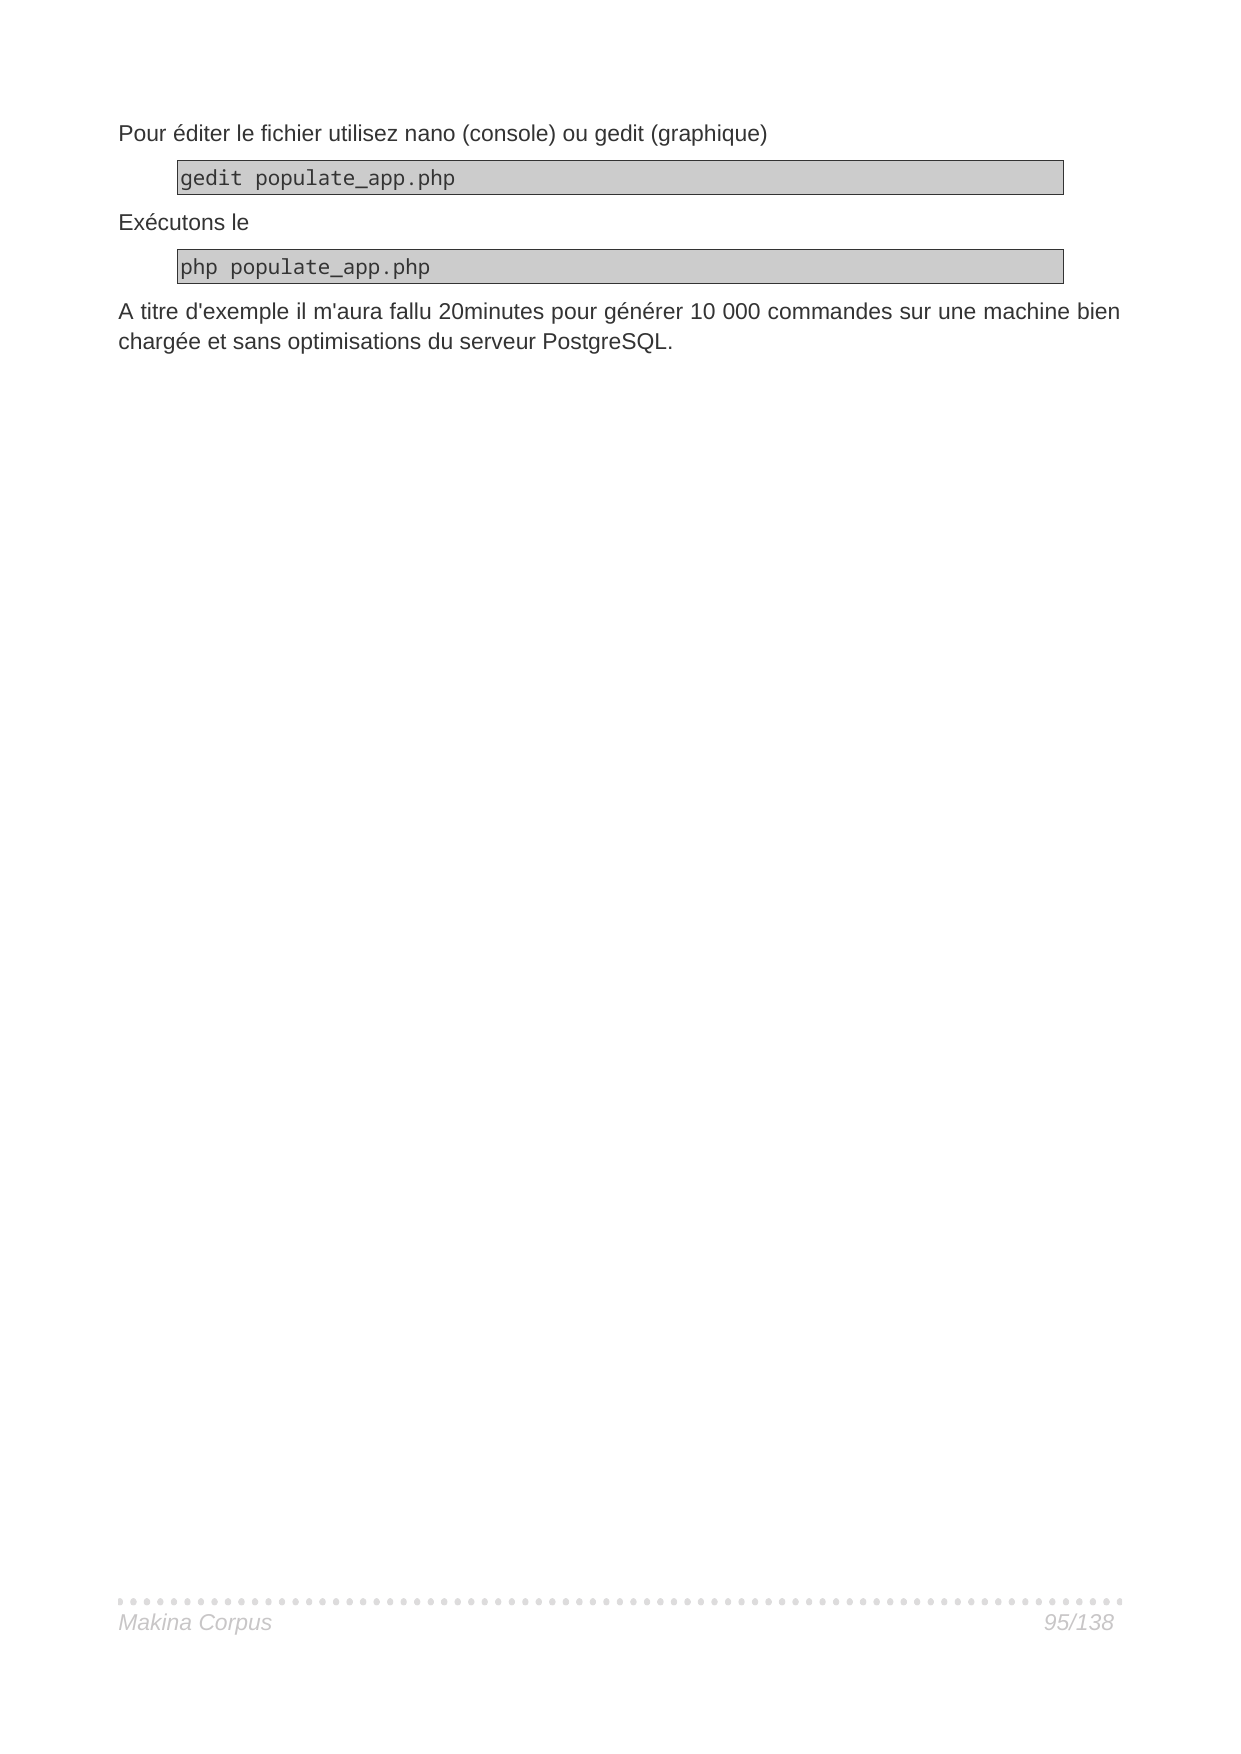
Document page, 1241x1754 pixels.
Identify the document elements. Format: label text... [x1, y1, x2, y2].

text A titre d'exemple il m'aura fallu 20minutes pour générer 10 000 commandes sur une machine bien chargée et sans optimisations du serveur PostgreSQL. [118, 296, 1122, 355]
picture [118, 1593, 1123, 1610]
text gedit populate_app.php [178, 161, 1063, 194]
text php populate_app.php [178, 250, 1063, 283]
text Pour éditer le fichier utilisez nano (console) ou gedit (graphique) [118, 118, 1122, 148]
text Exécutons le [118, 207, 1122, 237]
